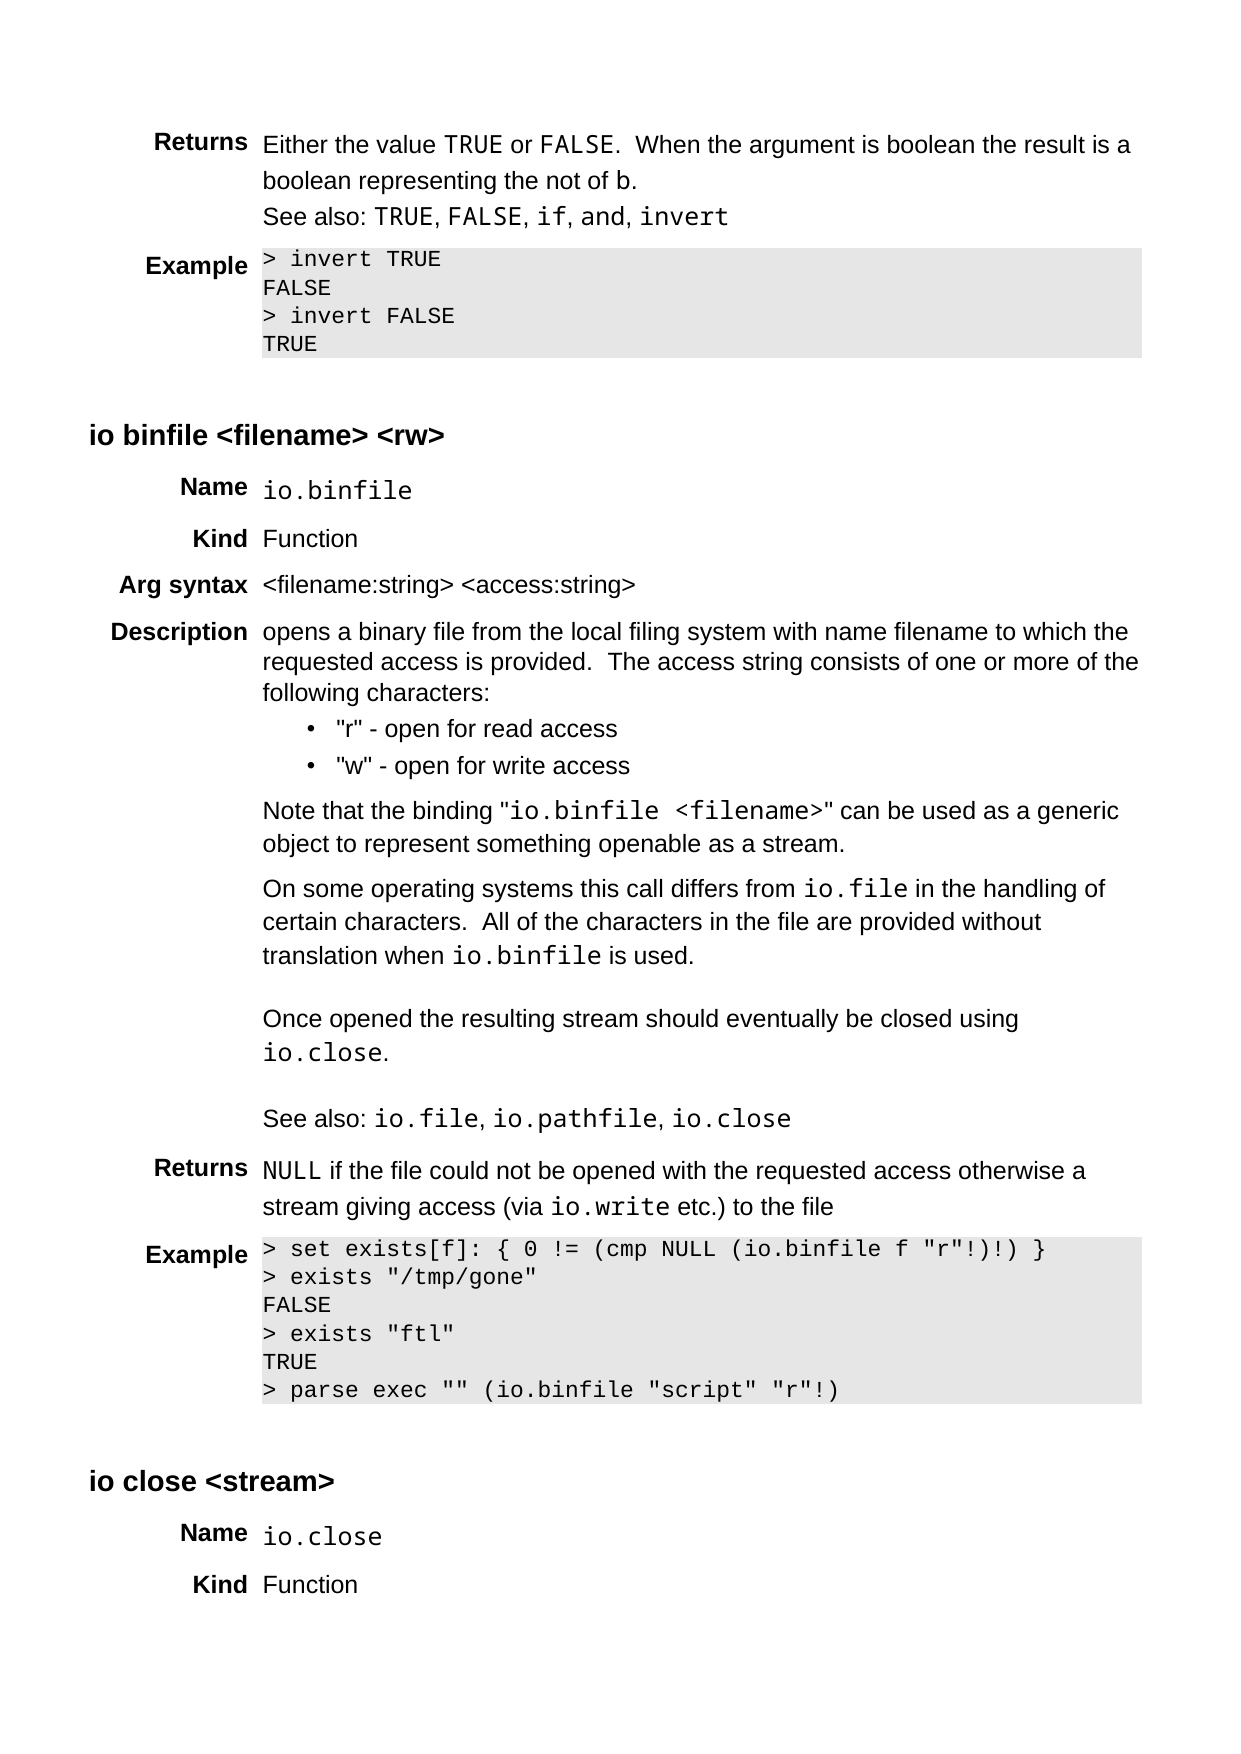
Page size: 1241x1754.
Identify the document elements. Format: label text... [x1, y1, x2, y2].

table_cell <filename:string> <access:string> [260, 562, 1145, 608]
table_header Name [89, 464, 259, 515]
table_cell Example [89, 242, 259, 370]
table_cell Returns [89, 1144, 259, 1232]
subtitle io binfile <filename> <rw> [88, 417, 1145, 451]
subtitle io close <stream> [88, 1463, 1145, 1497]
table_header io.close [260, 1510, 1145, 1561]
table_header Name [89, 1510, 259, 1561]
table_cell Description [89, 608, 259, 1144]
table_cell Kind [89, 515, 259, 562]
table_cell Either the value TRUE or FALSE. When the argument is boolean the result is a boolean representing the not of b. See also: TRUE, FALSE, if, and, invert [260, 118, 1145, 242]
table_cell NULL if the file could not be opened with the requested access otherwise a stream giving access (via io.write etc.) to the file [260, 1144, 1145, 1232]
table_cell Example [89, 1232, 259, 1416]
table_cell > invert TRUE FALSE > invert FALSE TRUE [260, 242, 1145, 370]
table_cell Function [260, 515, 1145, 562]
table_cell Arg syntax [89, 562, 259, 608]
table_cell Returns [89, 118, 259, 242]
table_cell Function [260, 1561, 1145, 1608]
table_cell Kind [89, 1561, 259, 1608]
table_header io.binfile [260, 464, 1145, 515]
table_cell > set exists[f]: { 0 != (cmp NULL (io.binfile f "r"!)!) } > exists "/tmp/gone" FALSE > exists "ftl" TRUE > parse exec "" (io.binfile "script" "r"!) [260, 1232, 1145, 1416]
table_cell opens a binary file from the local filing system with name filename to which the requested access is provided. The access string consists of one or more of the following characters: "r" - open for read access "w" - open for write access Note that the binding "io.binfile <filename>" can be used as a generic object to represent something openable as a stream. On some operating systems this call differs from io.file in the handling of certain characters. All of the characters in the file are provided without translation when io.binfile is used. Once opened the resulting stream should eventually be closed using io.close. See also: io.file, io.pathfile, io.close [260, 608, 1145, 1144]
